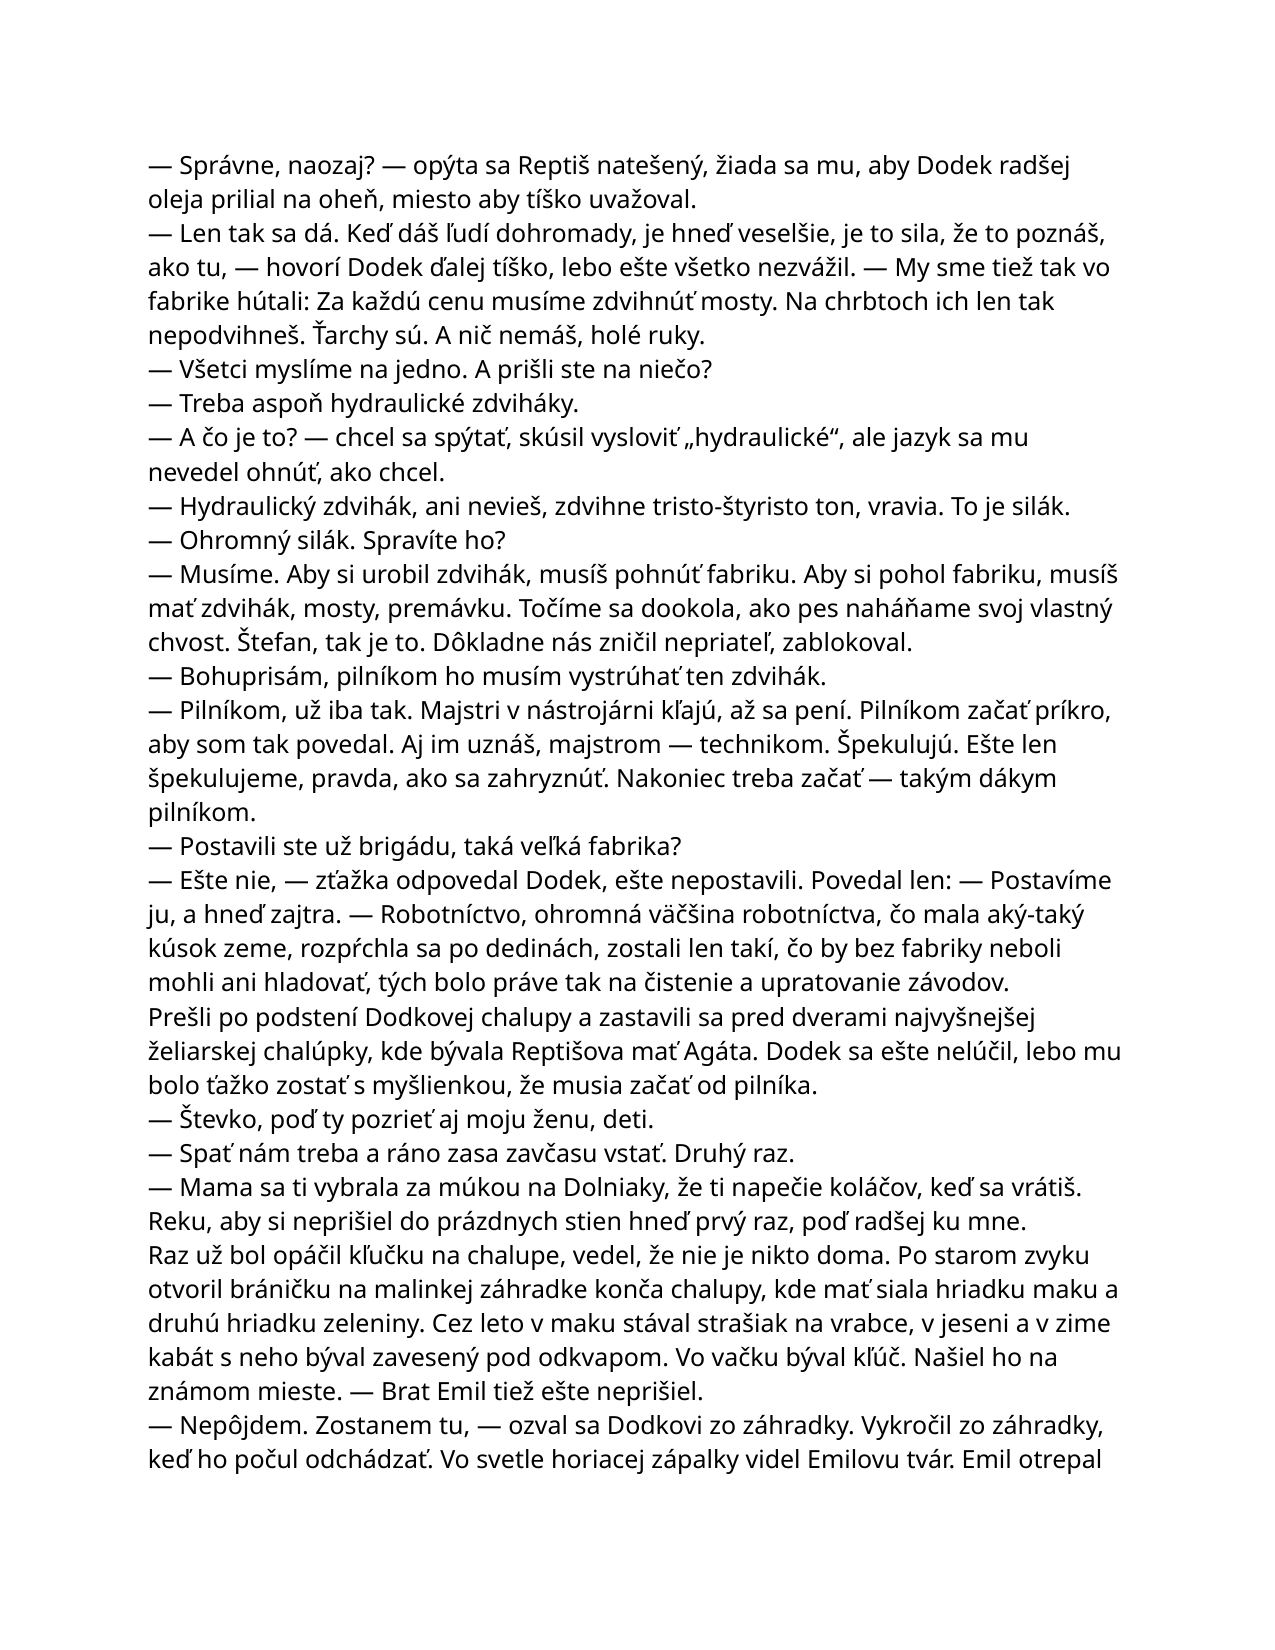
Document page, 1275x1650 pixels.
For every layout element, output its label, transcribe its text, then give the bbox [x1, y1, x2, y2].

text — Hydraulický zdvihák, ani nevieš, zdvihne tristo-štyristo ton, vravia. To je silák. [148, 488, 1127, 522]
text — Správne, naozaj? — opýta sa Reptiš natešený, žiada sa mu, aby Dodek radšej oleja prilial na oheň, miesto aby tíško uvažoval. [148, 148, 1127, 216]
text — Nepôjdem. Zostanem tu, — ozval sa Dodkovi zo záhradky. Vykročil zo záhradky, keď ho počul odchádzať. Vo svetle horiacej zápalky videl Emilovu tvár. Emil otrepal [148, 1408, 1127, 1476]
text Prešli po podstení Dodkovej chalupy a zastavili sa pred dverami najvyšnejšej želiarskej chalúpky, kde bývala Reptišova mať Agáta. Dodek sa ešte nelúčil, lebo mu bolo ťažko zostať s myšlienkou, že musia začať od pilníka. [148, 999, 1127, 1101]
text — Ešte nie, — zťažka odpovedal Dodek, ešte nepostavili. Povedal len: — Postavíme ju, a hneď zajtra. — Robotníctvo, ohromná väčšina robotníctva, čo mala aký-taký kúsok zeme, rozpŕchla sa po dedinách, zostali len takí, čo by bez fabriky neboli mohli ani hladovať, tých bolo práve tak na čistenie a upratovanie závodov. [148, 863, 1127, 999]
text — Pilníkom, už iba tak. Majstri v nástrojárni kľajú, až sa pení. Pilníkom začať príkro, aby som tak povedal. Aj im uznáš, majstrom — technikom. Špekulujú. Ešte len špekulujeme, pravda, ako sa zahryznúť. Nakoniec treba začať — takým dákym pilníkom. [148, 693, 1127, 829]
text — Musíme. Aby si urobil zdvihák, musíš pohnúť fabriku. Aby si pohol fabriku, musíš mať zdvihák, mosty, premávku. Točíme sa dookola, ako pes naháňame svoj vlastný chvost. Štefan, tak je to. Dôkladne nás zničil nepriateľ, zablokoval. [148, 556, 1127, 658]
text — Bohuprisám, pilníkom ho musím vystrúhať ten zdvihák. [148, 658, 1127, 693]
text — Všetci myslíme na jedno. A prišli ste na niečo? [148, 352, 1127, 386]
text — Števko, poď ty pozrieť aj moju ženu, deti. [148, 1101, 1127, 1135]
text — A čo je to? — chcel sa spýtať, skúsil vysloviť „hydraulické“, ale jazyk sa mu nevedel ohnúť, ako chcel. [148, 420, 1127, 488]
text Raz už bol opáčil kľučku na chalupe, vedel, že nie je nikto doma. Po starom zvyku otvoril bráničku na malinkej záhradke konča chalupy, kde mať siala hriadku maku a druhú hriadku zeleniny. Cez leto v maku stával strašiak na vrabce, v jeseni a v zime kabát s neho býval zavesený pod odkvapom. Vo vačku býval kľúč. Našiel ho na známom mieste. — Brat Emil tiež ešte neprišiel. [148, 1238, 1127, 1408]
text — Spať nám treba a ráno zasa zavčasu vstať. Druhý raz. [148, 1135, 1127, 1169]
text — Ohromný silák. Spravíte ho? [148, 522, 1127, 556]
text — Postavili ste už brigádu, taká veľká fabrika? [148, 829, 1127, 863]
text — Len tak sa dá. Keď dáš ľudí dohromady, je hneď veselšie, je to sila, že to poznáš, ako tu, — hovorí Dodek ďalej tíško, lebo ešte všetko nezvážil. — My sme tiež tak vo fabrike hútali: Za každú cenu musíme zdvihnúť mosty. Na chrbtoch ich len tak nepodvihneš. Ťarchy sú. A nič nemáš, holé ruky. [148, 216, 1127, 352]
text — Treba aspoň hydraulické zdviháky. [148, 386, 1127, 420]
text — Mama sa ti vybrala za múkou na Dolniaky, že ti napečie koláčov, keď sa vrátiš. Reku, aby si neprišiel do prázdnych stien hneď prvý raz, poď radšej ku mne. [148, 1169, 1127, 1238]
